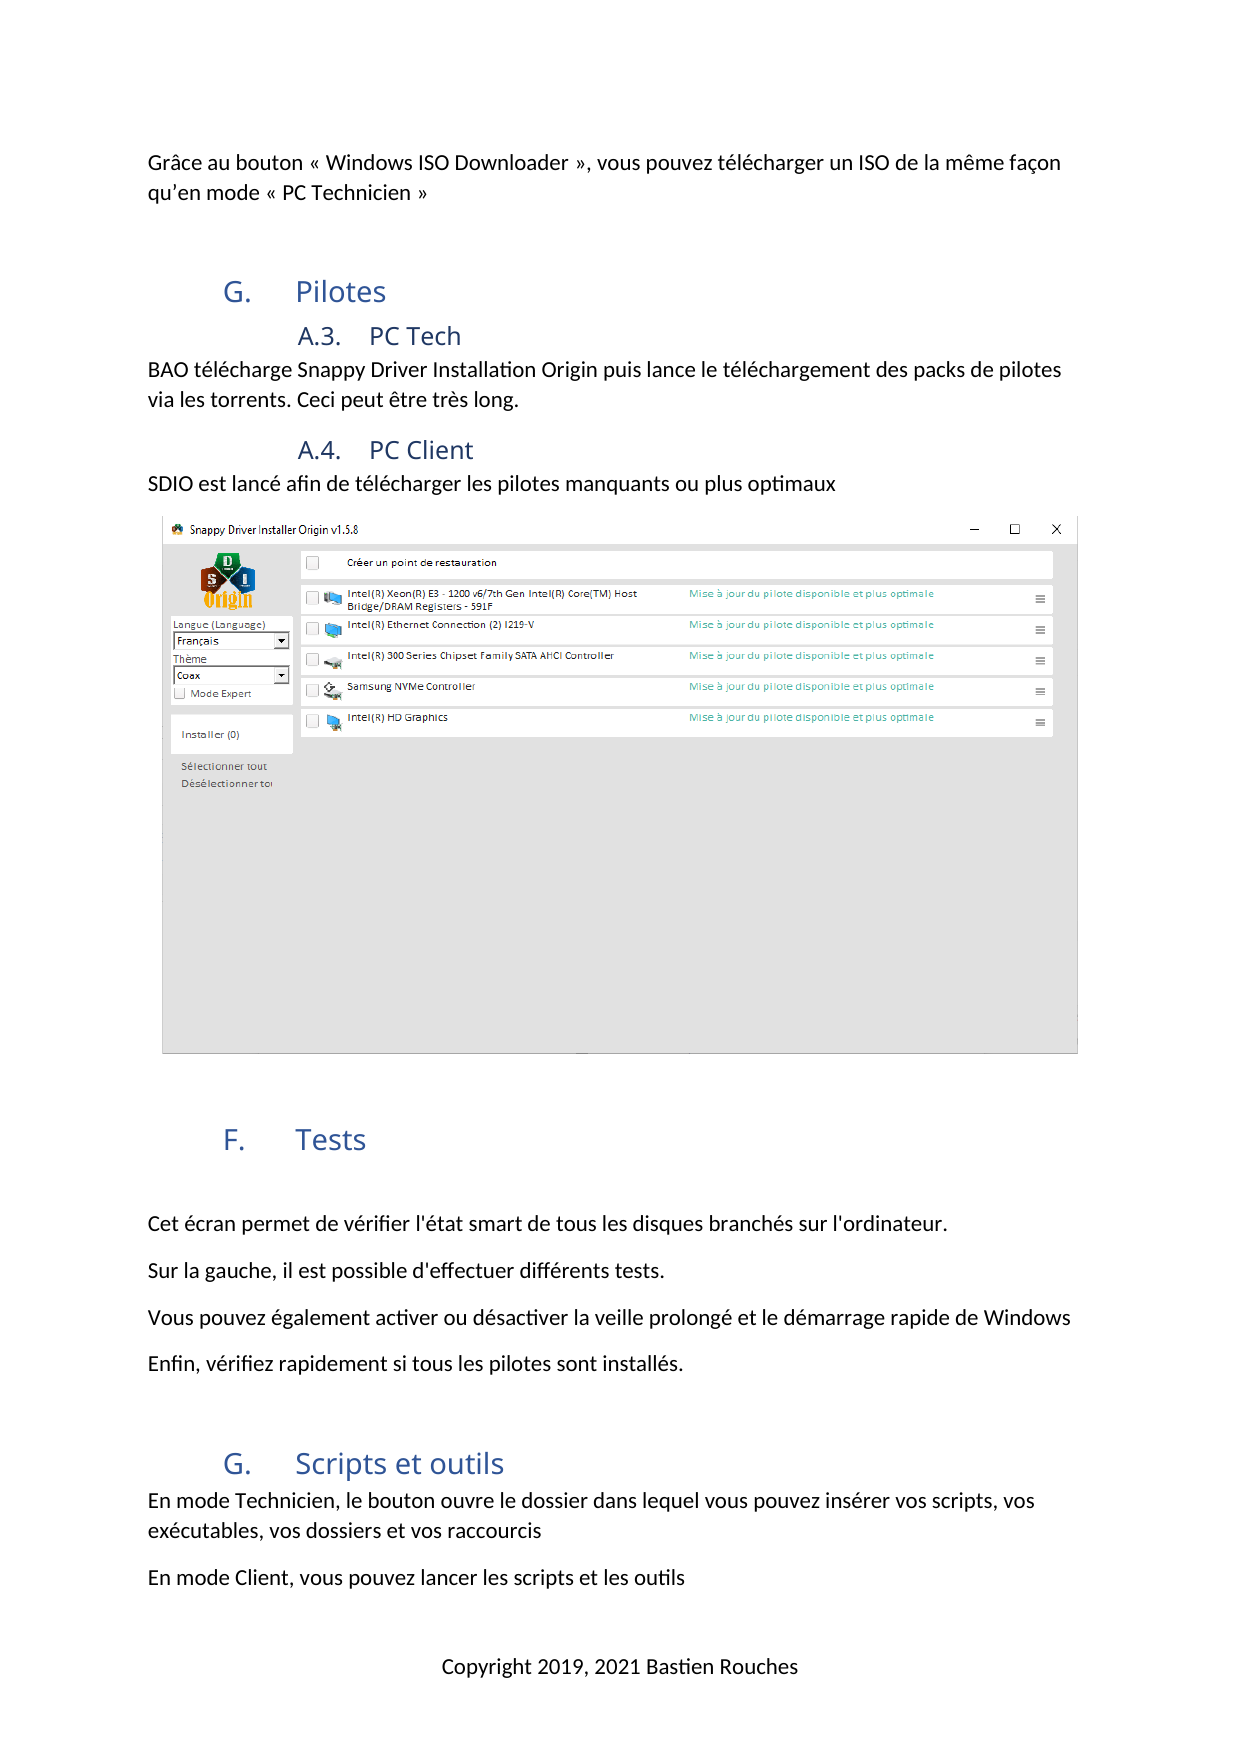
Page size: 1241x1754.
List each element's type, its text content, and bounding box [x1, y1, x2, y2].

text SDIO est lancé afin de télécharger les pilotes manquants ou plus optimaux [148, 469, 1093, 497]
subtitle PC Tech [298, 318, 1093, 353]
text Vous pouvez également activer ou désactiver la veille prolongé et le démarrage rapide de Windows [148, 1303, 1093, 1331]
text En mode Technicien, le bouton ouvre le dossier dans lequel vous pouvez insérer vos scripts, vos exécutables, vos dossiers et vos raccourcis [148, 1486, 1093, 1544]
subtitle Pilotes [223, 272, 1093, 311]
subtitle Tests [223, 1119, 1093, 1159]
text Sur la gauche, il est possible d'effectuer différents tests. [148, 1256, 1093, 1284]
text Cet écran permet de vérifier l'état smart de tous les disques branchés sur l'ordinateur. [148, 1209, 1093, 1237]
text Grâce au bouton « Windows ISO Downloader », vous pouvez télécharger un ISO de la même façon qu’en mode « PC Technicien » [148, 148, 1093, 206]
text En mode Client, vous pouvez lancer les scripts et les outils [148, 1563, 1093, 1591]
subtitle Scripts et outils [223, 1443, 1093, 1483]
text Enfin, vérifiez rapidement si tous les pilotes sont installés. [148, 1349, 1093, 1377]
picture [162, 516, 1078, 1054]
text BAO télécharge Snappy Driver Installation Origin puis lance le téléchargement des packs de pilotes via les torrents. Ceci peut être très long. [148, 355, 1093, 413]
subtitle PC Client [298, 432, 1093, 466]
